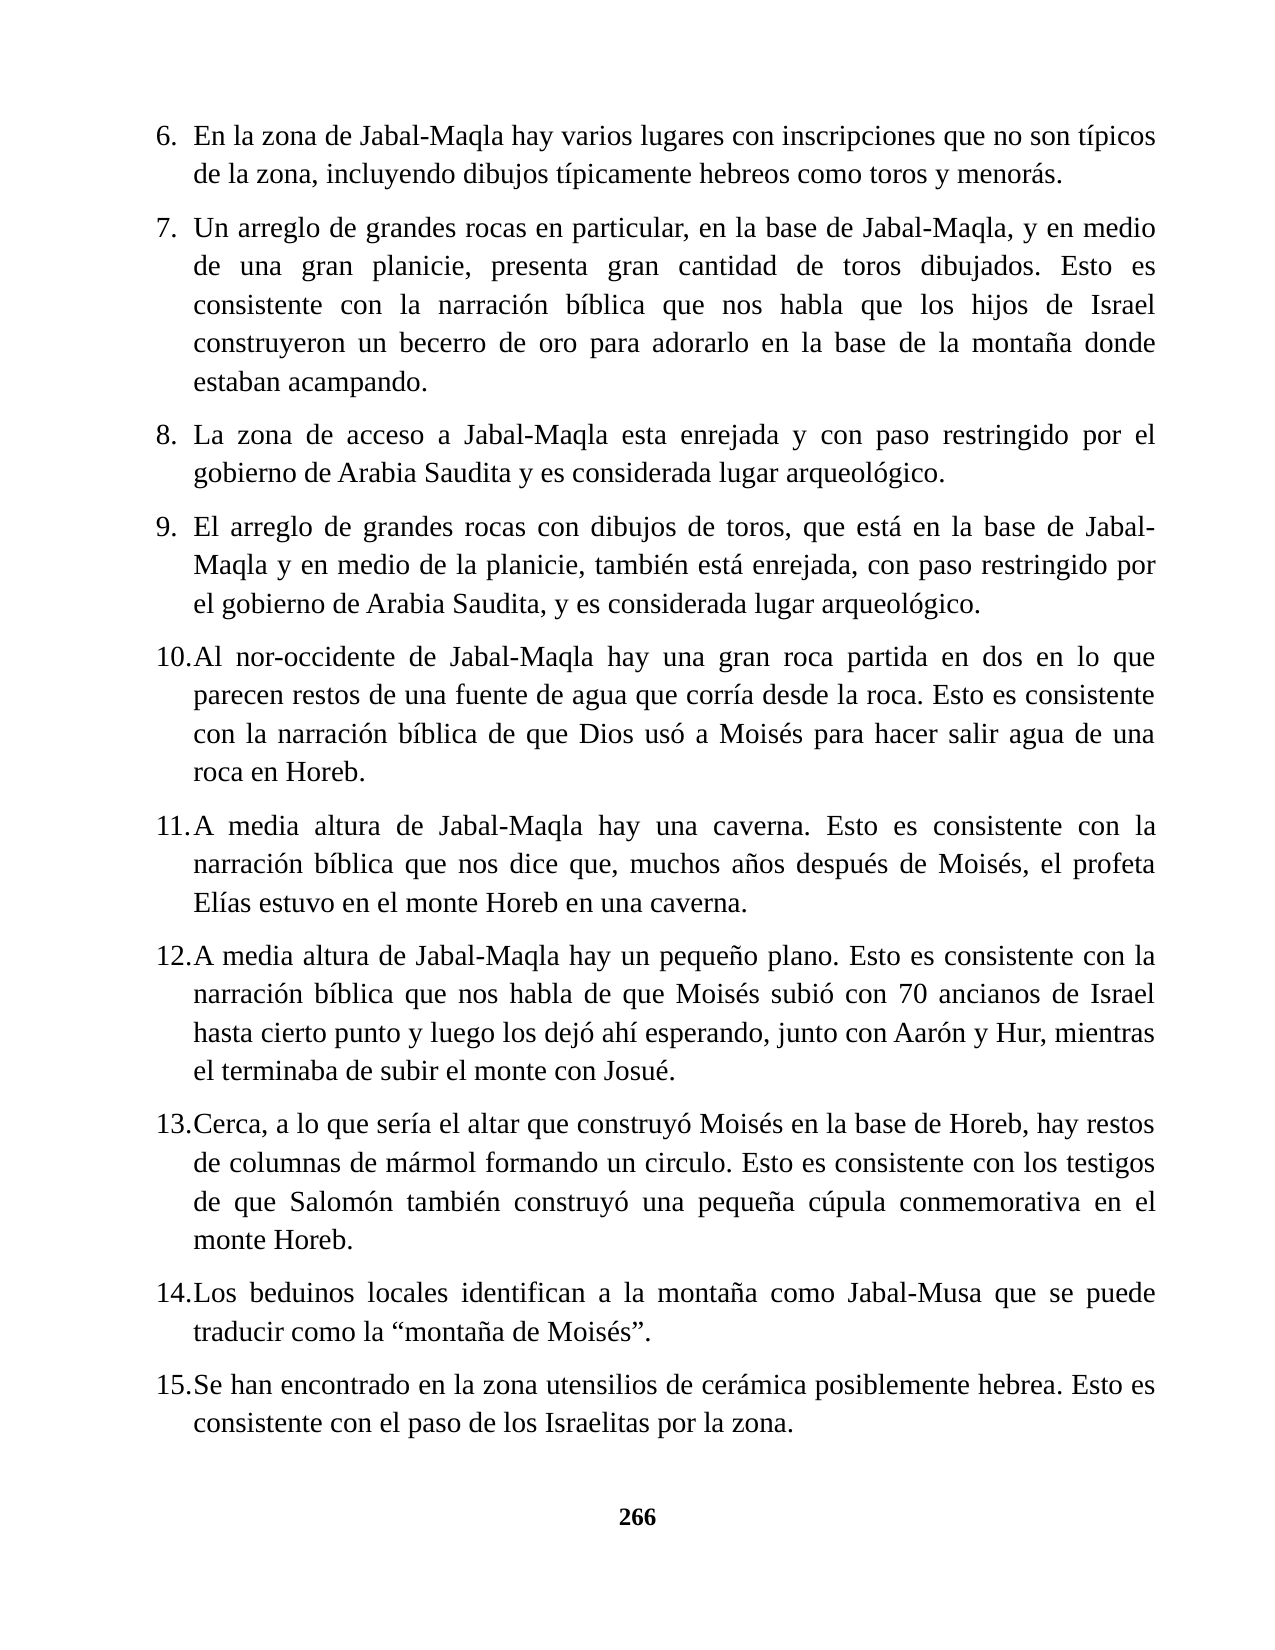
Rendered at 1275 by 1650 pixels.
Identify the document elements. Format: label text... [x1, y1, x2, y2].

list Se han encontrado en la zona utensilios de cerámica posiblemente hebrea. Esto es consistente con el paso de los Israelitas por la zona. [156, 1367, 1157, 1439]
list En la zona de Jabal-Maqla hay varios lugares con inscripciones que no son típicos de la zona, incluyendo dibujos típicamente hebreos como toros y menorás. [156, 118, 1157, 190]
list Un arreglo de grandes rocas en particular, en la base de Jabal-Maqla, y en medio de una gran planicie, presenta gran cantidad de toros dibujados. Esto es consistente con la narración bíblica que nos habla que los hijos de Israel construyeron un becerro de oro para adorarlo en la base de la montaña donde estaban acampando. [156, 210, 1157, 397]
list A media altura de Jabal-Maqla hay un pequeño plano. Esto es consistente con la narración bíblica que nos habla de que Moisés subió con 70 ancianos de Israel hasta cierto punto y luego los dejó ahí esperando, junto con Aarón y Hur, mientras el terminaba de subir el monte con Josué. [156, 938, 1157, 1087]
list Cerca, a lo que sería el altar que construyó Moisés en la base de Horeb, hay restos de columnas de mármol formando un circulo. Esto es consistente con los testigos de que Salomón también construyó una pequeña cúpula conmemorativa en el monte Horeb. [156, 1107, 1157, 1256]
list Los beduinos locales identifican a la montaña como Jabal-Musa que se puede traducir como la “montaña de Moisés”. [156, 1275, 1157, 1347]
list A media altura de Jabal-Maqla hay una caverna. Esto es consistente con la narración bíblica que nos dice que, muchos años después de Moisés, el profeta Elías estuvo en el monte Horeb en una caverna. [156, 808, 1157, 918]
list La zona de acceso a Jabal-Maqla esta enrejada y con paso restringido por el gobierno de Arabia Saudita y es considerada lugar arqueológico. [156, 417, 1157, 489]
list El arreglo de grandes rocas con dibujos de toros, que está en la base de Jabal-Maqla y en medio de la planicie, también está enrejada, con paso restringido por el gobierno de Arabia Saudita, y es considerada lugar arqueológico. [156, 509, 1157, 619]
list Al nor-occidente de Jabal-Maqla hay una gran roca partida en dos en lo que parecen restos de una fuente de agua que corría desde la roca. Esto es consistente con la narración bíblica de que Dios usó a Moisés para hacer salir agua de una roca en Horeb. [156, 639, 1157, 788]
